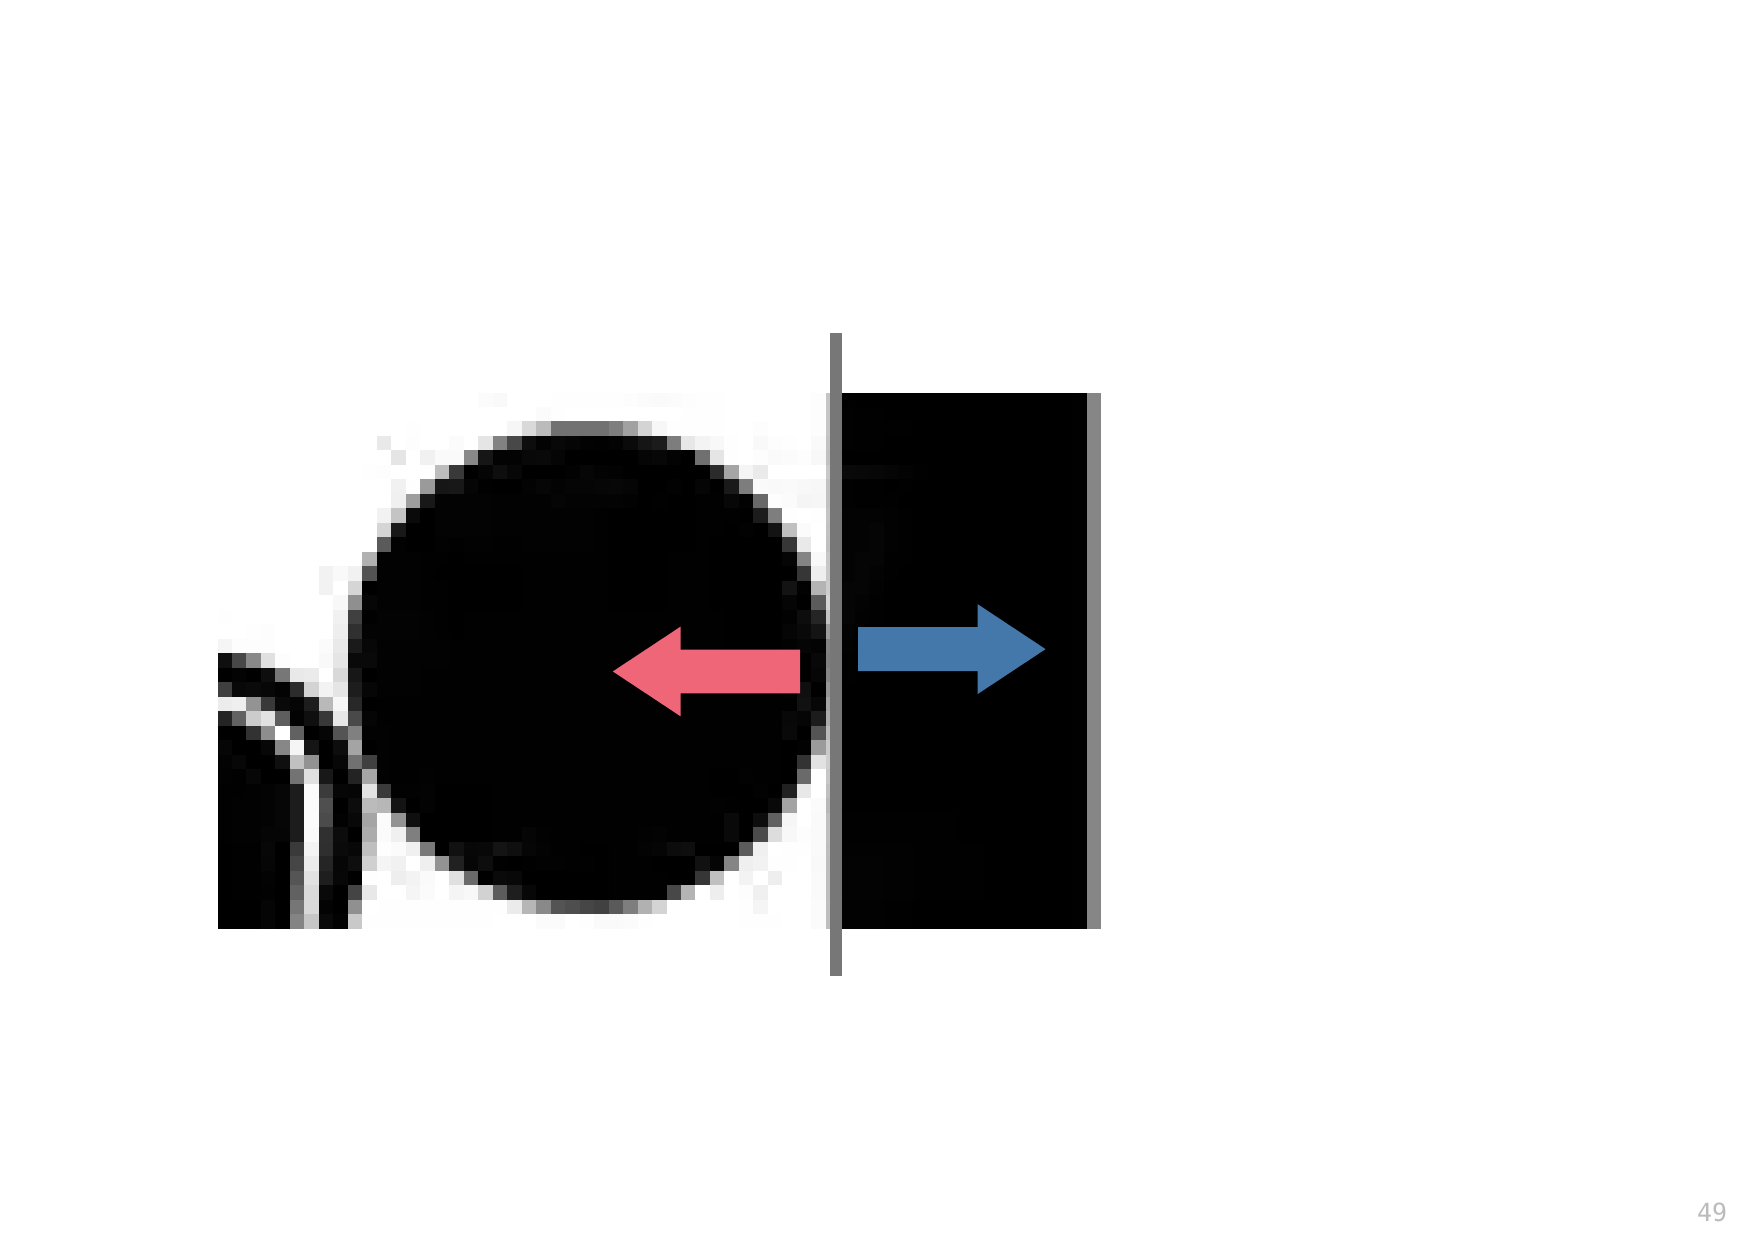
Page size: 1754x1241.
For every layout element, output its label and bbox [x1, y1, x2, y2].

picture [842, 393, 1116, 929]
text_box [612, 626, 801, 717]
text_box [858, 604, 1046, 695]
picture [218, 393, 830, 929]
